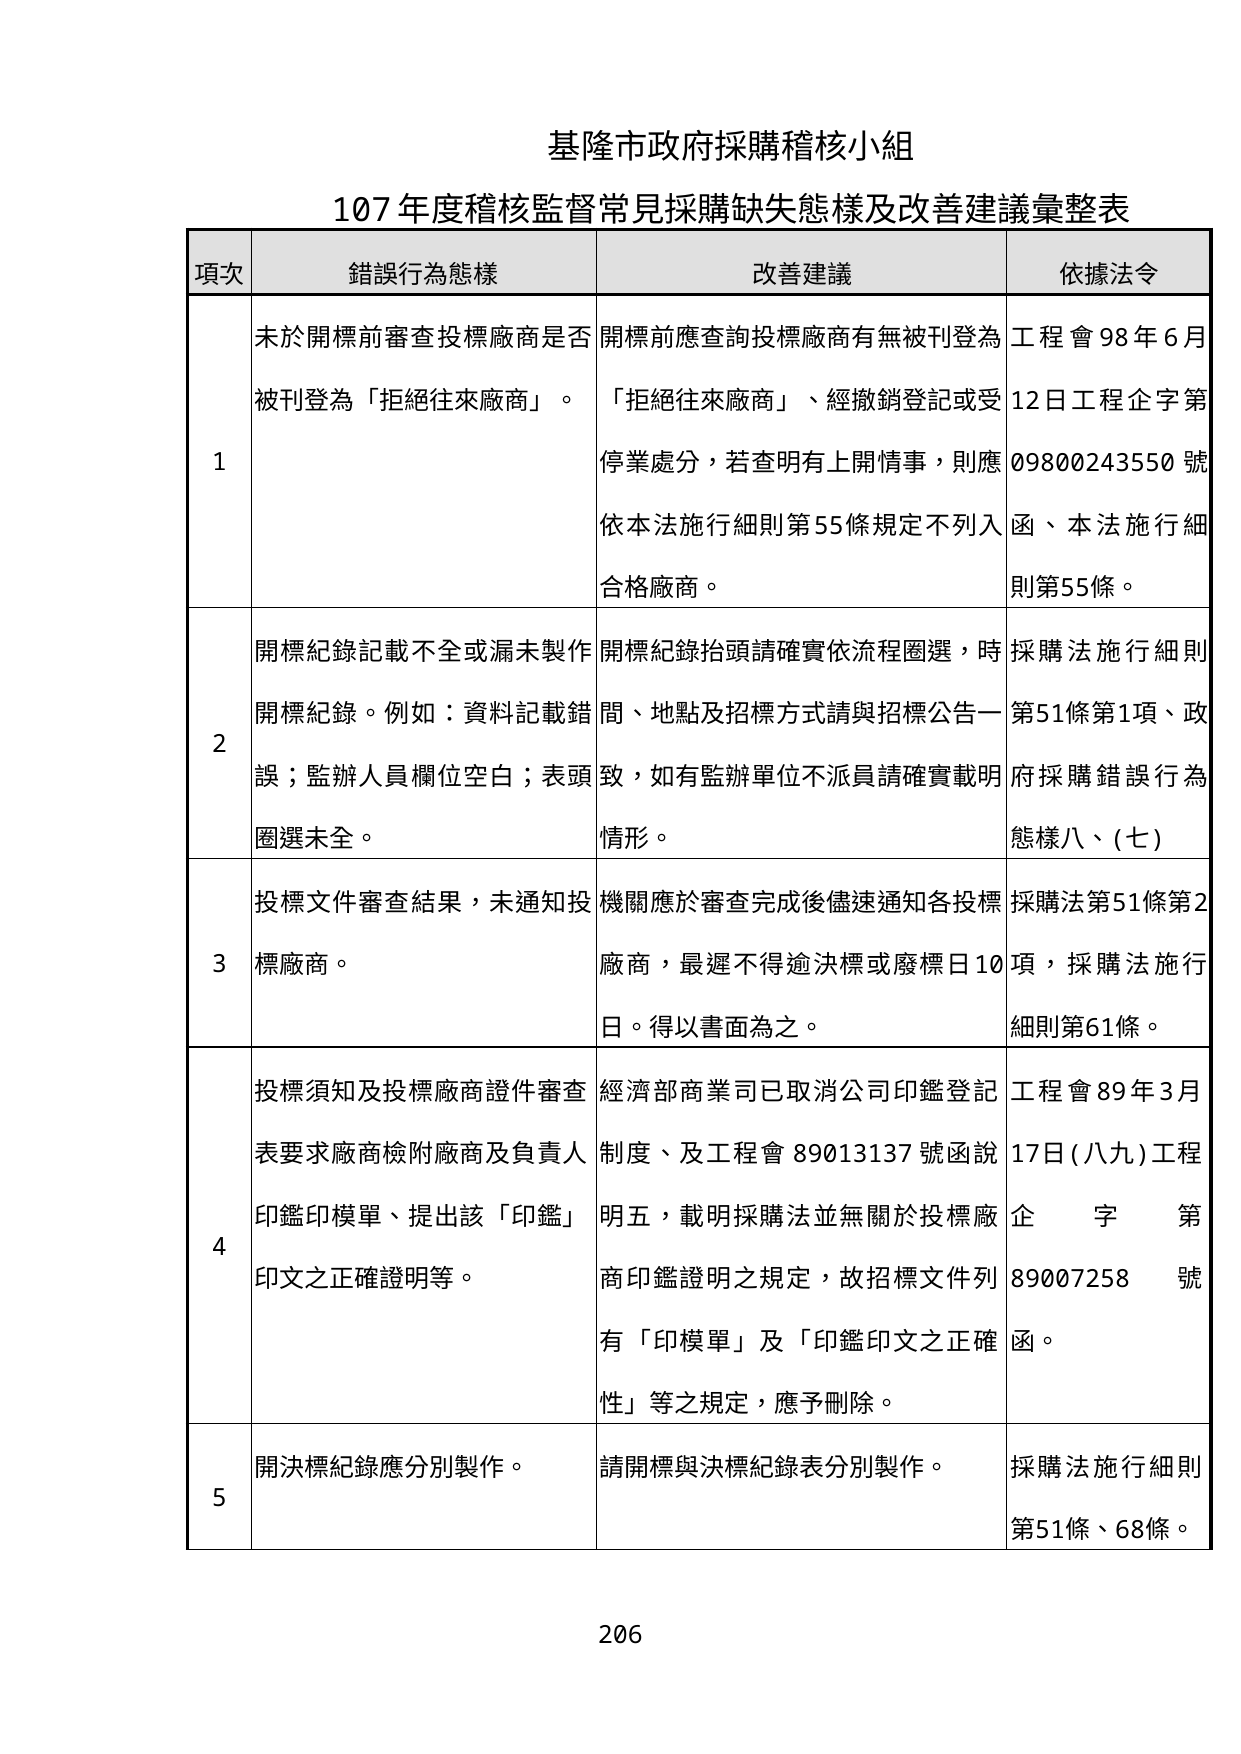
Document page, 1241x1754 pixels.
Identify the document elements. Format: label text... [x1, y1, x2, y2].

table_cell 改善建議 [597, 231, 1006, 293]
table_cell 開標紀錄記載不全或漏未製作開標紀錄。例如：資料記載錯誤；監辦人員欄位空白；表頭圈選未全。 [252, 608, 596, 858]
table_cell 投標文件審查結果，未通知投標廠商。 [252, 859, 596, 1046]
table_cell 請開標與決標紀錄表分別製作。 [597, 1424, 1006, 1548]
table_cell 未於開標前審查投標廠商是否被刊登為「拒絕往來廠商」。 [252, 296, 596, 607]
table_cell 工程會98年6月12日工程企字第09800243550號函、本法施行細則第55條。 [1007, 296, 1209, 607]
table_header [187, 103, 251, 228]
table_cell 採購法施行細則第51條第1項、政府採購錯誤行為態樣八、(七) [1007, 608, 1209, 858]
table_cell 採購法第51條第2項，採購法施行細則第61條。 [1007, 859, 1209, 1046]
table_cell 依據法令 [1007, 231, 1209, 293]
table_cell 投標須知及投標廠商證件審查表要求廠商檢附廠商及負責人印鑑印模單、提出該「印鑑」印文之正確證明等。 [252, 1048, 596, 1422]
table_cell 工程會89年3月17日(八九)工程企字第89007258號函。 [1007, 1048, 1209, 1422]
table_cell 採購法施行細則第51條、68條。 [1007, 1424, 1209, 1548]
table_cell 機關應於審查完成後儘速通知各投標廠商，最遲不得逾決標或廢標日10日。得以書面為之。 [597, 859, 1006, 1046]
table_cell 2 [189, 608, 251, 858]
table_cell 開標前應查詢投標廠商有無被刊登為「拒絕往來廠商」、經撤銷登記或受停業處分，若查明有上開情事，則應依本法施行細則第55條規定不列入合格廠商。 [597, 296, 1006, 607]
table_cell 開決標紀錄應分別製作。 [252, 1424, 596, 1548]
table_cell 開標紀錄抬頭請確實依流程圈選，時間、地點及招標方式請與招標公告一致，如有監辦單位不派員請確實載明情形。 [597, 608, 1006, 858]
table_cell 錯誤行為態樣 [252, 231, 596, 293]
table_header 基隆市政府採購稽核小組 107年度稽核監督常見採購缺失態樣及改善建議彙整表 [251, 103, 1211, 228]
table_cell 4 [189, 1048, 251, 1422]
table_cell 5 [189, 1424, 251, 1548]
table_cell 項次 [189, 231, 251, 293]
table_cell 1 [189, 296, 251, 607]
table_cell 3 [189, 859, 251, 1046]
table_cell 經濟部商業司已取消公司印鑑登記制度、及工程會89013137號函說明五，載明採購法並無關於投標廠商印鑑證明之規定，故招標文件列有「印模單」及「印鑑印文之正確性」等之規定，應予刪除。 [597, 1048, 1006, 1422]
